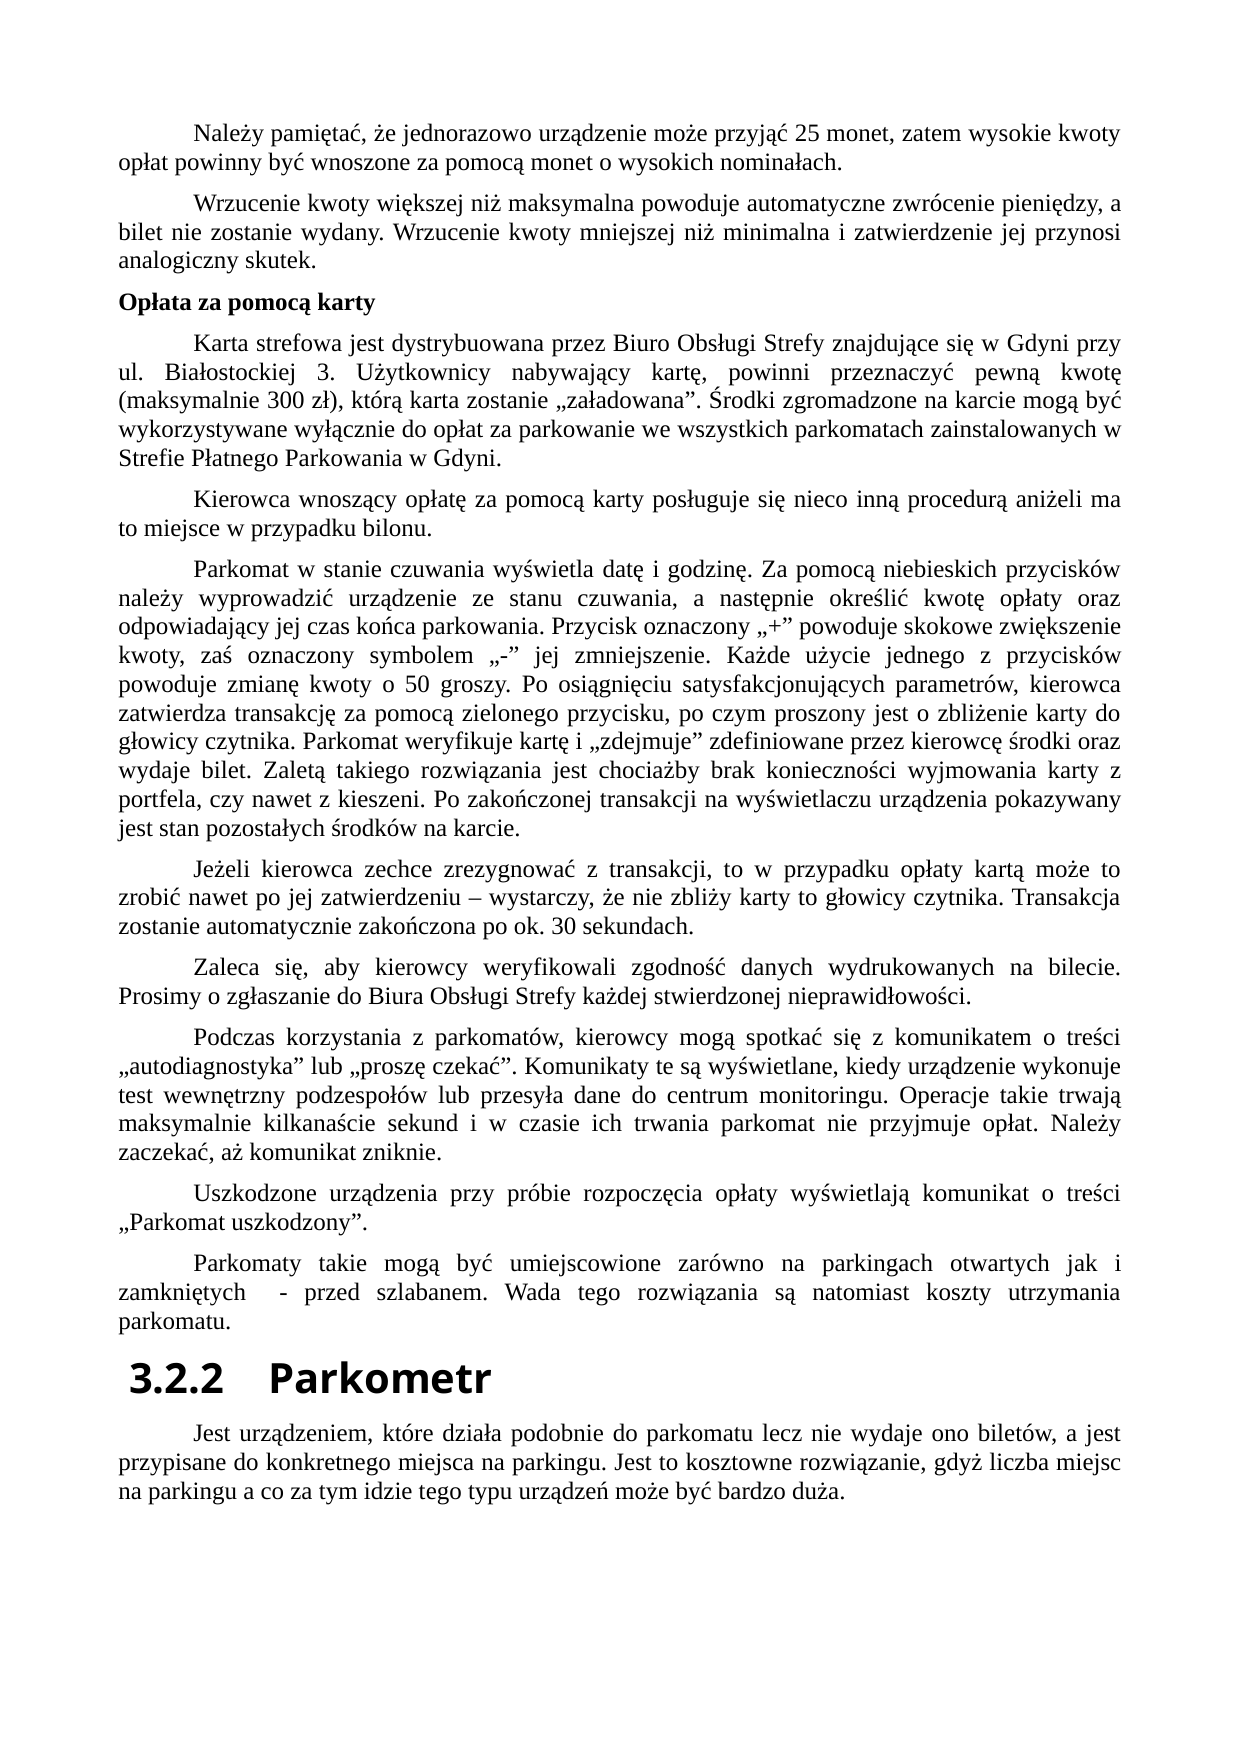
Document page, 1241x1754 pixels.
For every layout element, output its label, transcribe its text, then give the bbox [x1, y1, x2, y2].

text Parkomaty takie mogą być umiejscowione zarówno na parkingach otwartych jak i zamkniętych - przed szlabanem. Wada tego rozwiązania są natomiast koszty utrzymania parkomatu. [118, 1248, 1122, 1334]
text Należy pamiętać, że jednorazowo urządzenie może przyjąć 25 monet, zatem wysokie kwoty opłat powinny być wnoszone za pomocą monet o wysokich nominałach. [118, 118, 1122, 176]
text Wrzucenie kwoty większej niż maksymalna powoduje automatyczne zwrócenie pieniędzy, a bilet nie zostanie wydany. Wrzucenie kwoty mniejszej niż minimalna i zatwierdzenie jej przynosi analogiczny skutek. [118, 188, 1122, 274]
text Parkomat w stanie czuwania wyświetla datę i godzinę. Za pomocą niebieskich przycisków należy wyprowadzić urządzenie ze stanu czuwania, a następnie określić kwotę opłaty oraz odpowiadający jej czas końca parkowania. Przycisk oznaczony „+” powoduje skokowe zwiększenie kwoty, zaś oznaczony symbolem „-” jej zmniejszenie. Każde użycie jednego z przycisków powoduje zmianę kwoty o 50 groszy. Po osiągnięciu satysfakcjonujących parametrów, kierowca zatwierdza transakcję za pomocą zielonego przycisku, po czym proszony jest o zbliżenie karty do głowicy czytnika. Parkomat weryfikuje kartę i „zdejmuje” zdefiniowane przez kierowcę środki oraz wydaje bilet. Zaletą takiego rozwiązania jest chociażby brak konieczności wyjmowania karty z portfela, czy nawet z kieszeni. Po zakończonej transakcji na wyświetlaczu urządzenia pokazywany jest stan pozostałych środków na karcie. [118, 554, 1122, 841]
text Jest urządzeniem, które działa podobnie do parkomatu lecz nie wydaje ono biletów, a jest przypisane do konkretnego miejsca na parkingu. Jest to kosztowne rozwiązanie, gdyż liczba miejsc na parkingu a co za tym idzie tego typu urządzeń może być bardzo duża. [118, 1418, 1122, 1505]
text Jeżeli kierowca zechce zrezygnować z transakcji, to w przypadku opłaty kartą może to zrobić nawet po jej zatwierdzeniu – wystarczy, że nie zbliży karty to głowicy czytnika. Transakcja zostanie automatycznie zakończona po ok. 30 sekundach. [118, 854, 1122, 940]
text Karta strefowa jest dystrybuowana przez Biuro Obsługi Strefy znajdujące się w Gdyni przy ul. Białostockiej 3. Użytkownicy nabywający kartę, powinni przeznaczyć pewną kwotę (maksymalnie 300 zł), którą karta zostanie „załadowana”. Środki zgromadzone na karcie mogą być wykorzystywane wyłącznie do opłat za parkowanie we wszystkich parkomatach zainstalowanych w Strefie Płatnego Parkowania w Gdyni. [118, 328, 1122, 472]
text Opłata za pomocą karty [118, 287, 1122, 315]
text Podczas korzystania z parkomatów, kierowcy mogą spotkać się z komunikatem o treści „autodiagnostyka” lub „proszę czekać”. Komunikaty te są wyświetlane, kiedy urządzenie wykonuje test wewnętrzny podzespołów lub przesyła dane do centrum monitoringu. Operacje takie trwają maksymalnie kilkanaście sekund i w czasie ich trwania parkomat nie przyjmuje opłat. Należy zaczekać, aż komunikat zniknie. [118, 1022, 1122, 1166]
subtitle Parkometr [118, 1349, 1122, 1406]
text Uszkodzone urządzenia przy próbie rozpoczęcia opłaty wyświetlają komunikat o treści „Parkomat uszkodzony”. [118, 1178, 1122, 1236]
text Kierowca wnoszący opłatę za pomocą karty posługuje się nieco inną procedurą aniżeli ma to miejsce w przypadku bilonu. [118, 484, 1122, 541]
text Zaleca się, aby kierowcy weryfikowali zgodność danych wydrukowanych na bilecie. Prosimy o zgłaszanie do Biura Obsługi Strefy każdej stwierdzonej nieprawidłowości. [118, 952, 1122, 1010]
